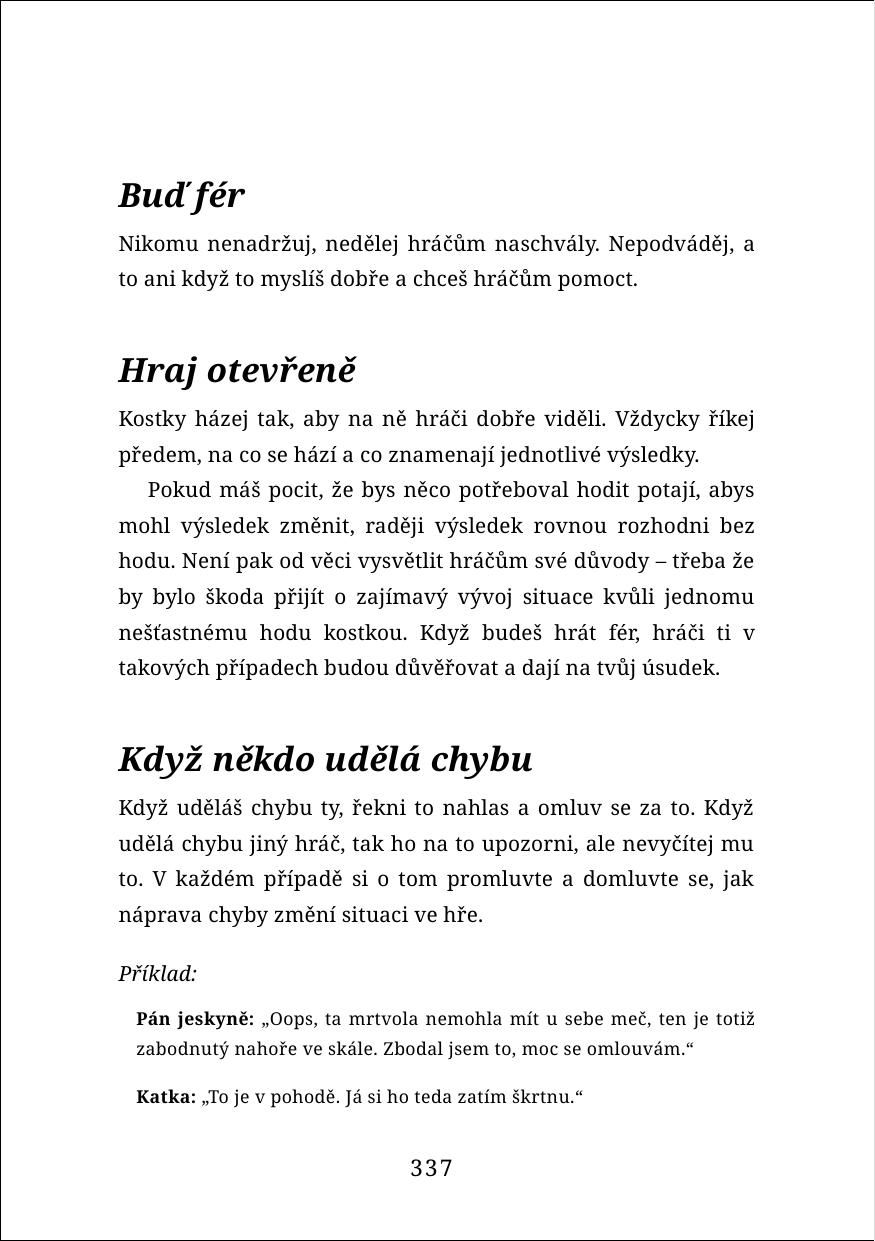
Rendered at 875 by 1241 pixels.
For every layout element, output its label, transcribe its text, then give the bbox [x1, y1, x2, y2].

subtitle Buď fér [118, 172, 756, 217]
text Kostky házej tak, aby na ně hráči dobře viděli. Vždycky říkej předem, na co se hází a co znamenají jednotlivé výsledky. Pokud máš pocit, že bys něco potřeboval hodit potají, abys mohl výsledek změnit, raději výsledek rovnou rozhodni bez hodu. Není pak od věci vysvětlit hráčům své důvody – třeba že by bylo škoda přijít o zajímavý vývoj situace kvůli jednomu nešťastnému hodu kostkou. Když budeš hrát fér, hráči ti v takových případech budou důvěřovat a dají na tvůj úsudek. [118, 404, 756, 682]
subtitle Hraj otevřeně [118, 347, 756, 393]
text Příklad: [118, 959, 756, 987]
text Když uděláš chybu ty, řekni to nahlas a omluv se za to. Když udělá chybu jiný hráč, tak ho na to upozorni, ale nevyčítej mu to. V každém případě si o tom promluvte a domluvte se, jak náprava chyby změní situaci ve hře. [118, 793, 756, 928]
subtitle Když někdo udělá chybu [118, 736, 756, 781]
text Nikomu nenadržuj, nedělej hráčům naschvály. Nepodváděj, a to ani když to myslíš dobře a chceš hráčům pomoct. [118, 229, 756, 293]
text Katka: „To je v pohodě. Já si ho teda zatím škrtnu.“ [136, 1084, 756, 1108]
text Pán jeskyně: „Oops, ta mrtvola nemohla mít u sebe meč, ten je totiž zabodnutý nahoře ve skále. Zbodal jsem to, moc se omlouvám.“ [136, 1006, 756, 1061]
